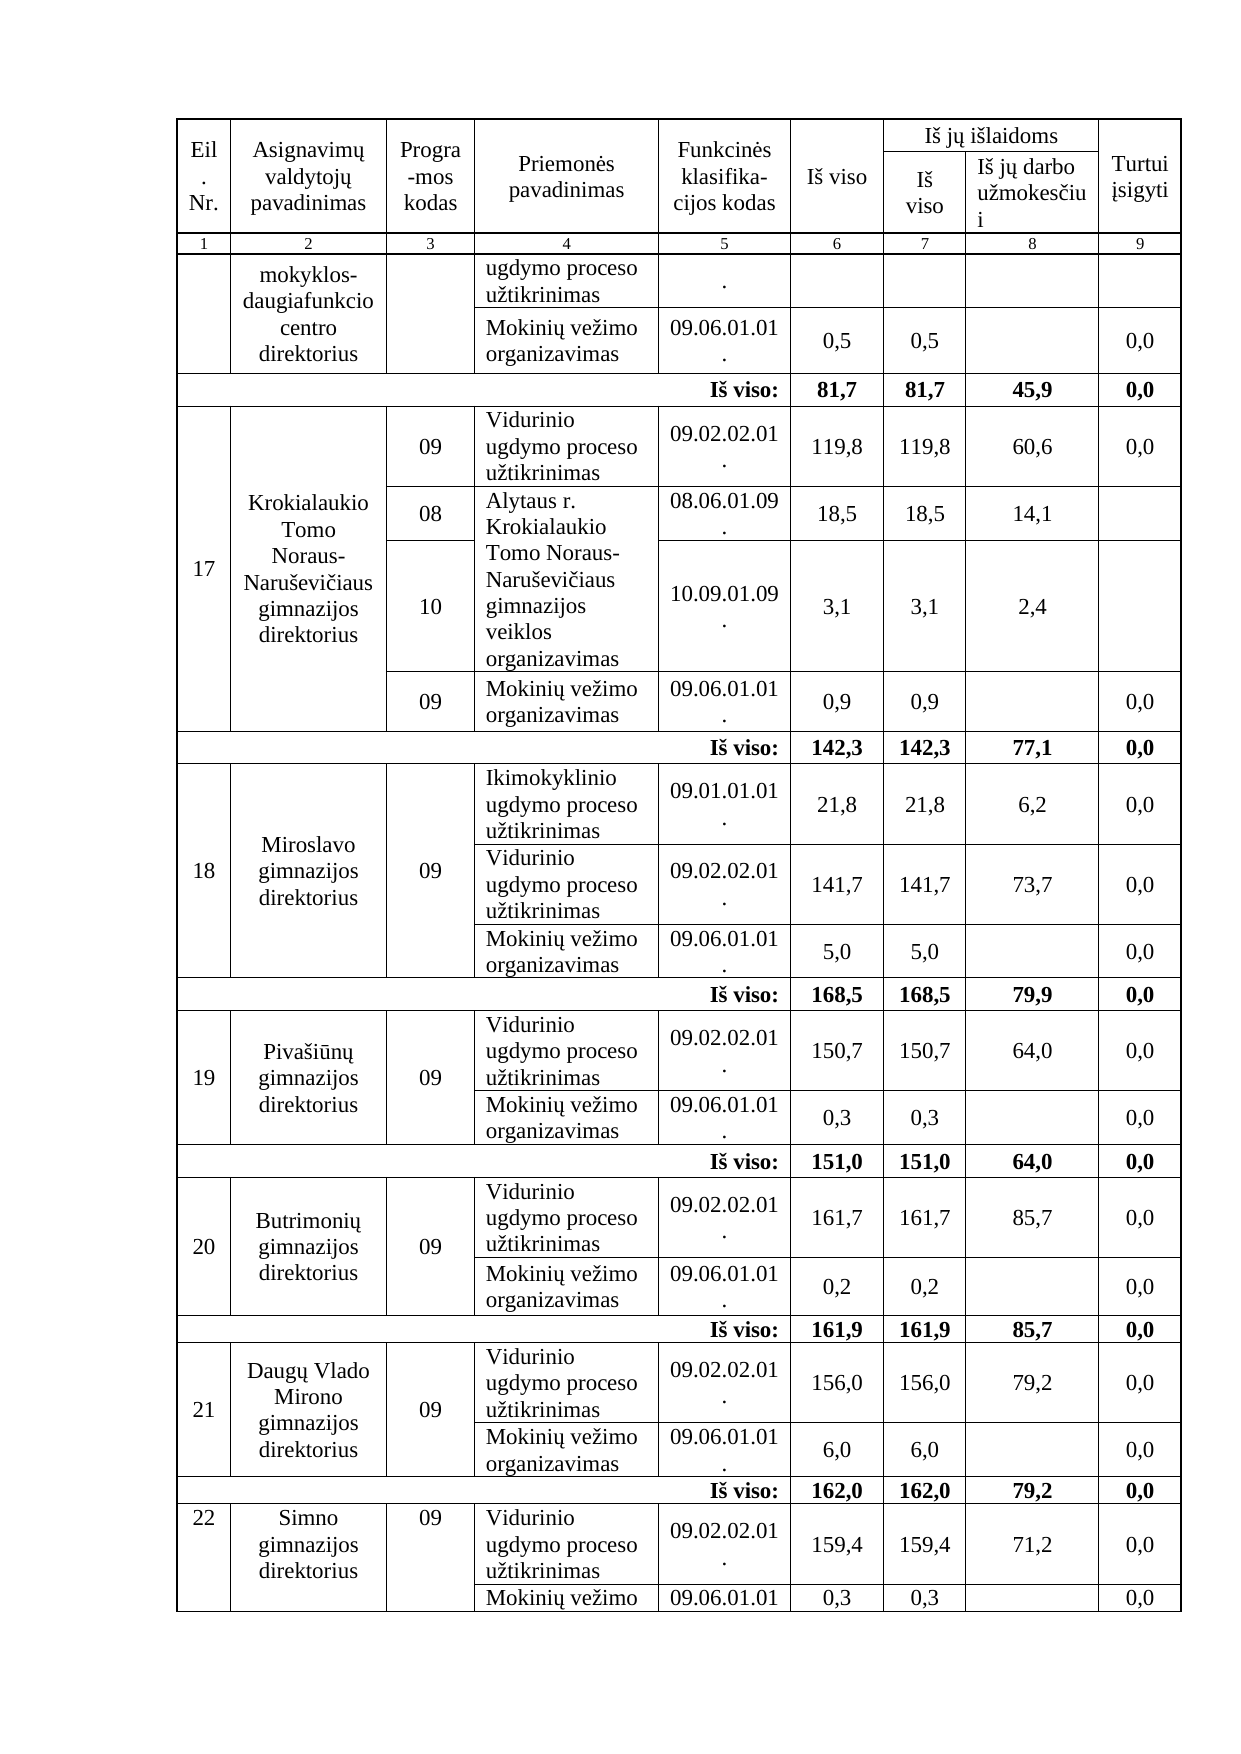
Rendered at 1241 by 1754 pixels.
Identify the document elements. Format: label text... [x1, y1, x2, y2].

table_cell Mokinių vežimo organizavimas [475, 308, 658, 373]
table_cell 6,0 [791, 1423, 883, 1476]
table_cell 09.02.02.01. [659, 1504, 790, 1583]
table_cell 09.06.01.01. [659, 1423, 790, 1476]
table_cell 09.06.01.01. [659, 1091, 790, 1144]
table_cell 168,5 [884, 978, 965, 1010]
table_cell 21,8 [791, 764, 883, 843]
table_cell 0,0 [1099, 978, 1180, 1010]
table_cell 09.02.02.01. [659, 1178, 790, 1257]
table_cell [966, 672, 1098, 731]
table_cell 0,2 [884, 1258, 965, 1315]
table_cell 09.02.02.01. [659, 845, 790, 923]
table_cell [966, 255, 1098, 307]
table_cell 0,0 [1099, 1423, 1180, 1476]
table_cell 09 [387, 672, 474, 731]
table_cell . [659, 255, 790, 307]
table_cell 1 [178, 234, 230, 253]
table_cell 0,0 [1099, 1316, 1180, 1342]
table_cell 0,0 [1099, 672, 1180, 731]
table_cell [966, 308, 1098, 373]
table_cell Ikimokyklinio ugdymo proceso užtikrinimas [475, 764, 658, 843]
table_cell 168,5 [791, 978, 883, 1010]
table_cell 0,0 [1099, 732, 1180, 763]
table_cell ugdymo proceso užtikrinimas [475, 255, 658, 307]
table_cell 20 [178, 1178, 230, 1315]
table_cell 85,7 [966, 1178, 1098, 1257]
table_cell 151,0 [884, 1145, 965, 1177]
table_cell 18,5 [791, 487, 883, 540]
table_cell [1099, 541, 1180, 671]
table_cell 0,9 [791, 672, 883, 731]
table_cell 6,2 [966, 764, 1098, 843]
table_cell [884, 255, 965, 307]
table_cell 0,0 [1099, 845, 1180, 923]
table_cell 159,4 [791, 1504, 883, 1583]
table_cell 3,1 [884, 541, 965, 671]
table_cell 0,0 [1099, 407, 1180, 486]
table_cell 45,9 [966, 374, 1098, 406]
table_cell [791, 255, 883, 307]
table_cell 08 [387, 487, 474, 540]
table_cell 09.06.01.01. [659, 925, 790, 977]
table_cell Iš viso: [178, 1316, 790, 1342]
table_header Priemonės pavadinimas [475, 120, 658, 232]
table_cell 09.01.01.01. [659, 764, 790, 843]
table_cell Mokinių vežimo organizavimas [475, 1091, 658, 1144]
table_cell 79,2 [966, 1477, 1098, 1503]
table_cell 18 [178, 764, 230, 977]
table_cell 8 [966, 234, 1098, 253]
table_cell [966, 1585, 1098, 1611]
table_cell Alytaus r. Krokialaukio Tomo Noraus-Naruševičiaus gimnazijos veiklos organizavimas [475, 487, 658, 671]
table_cell 09.06.01.01. [659, 672, 790, 731]
table_cell 09 [387, 1178, 474, 1315]
table_cell [1099, 255, 1180, 307]
table_cell [966, 925, 1098, 977]
table_cell 73,7 [966, 845, 1098, 923]
table_cell Mokinių vežimo organizavimas [475, 1258, 658, 1315]
table_cell 5,0 [884, 925, 965, 977]
table_cell 151,0 [791, 1145, 883, 1177]
table_cell Mokinių vežimo organizavimas [475, 925, 658, 977]
table_cell 119,8 [791, 407, 883, 486]
table_cell 2 [231, 234, 386, 253]
table_cell 162,0 [791, 1477, 883, 1503]
table_cell 0,0 [1099, 1343, 1180, 1422]
table_cell 9 [1099, 234, 1180, 253]
table_cell 0,0 [1099, 1477, 1180, 1503]
table_cell 161,7 [884, 1178, 965, 1257]
table_cell Daugų Vlado Mirono gimnazijos direktorius [231, 1343, 386, 1476]
table_cell Vidurinio ugdymo proceso užtikrinimas [475, 1011, 658, 1090]
table_cell 0,3 [791, 1091, 883, 1144]
table_cell 156,0 [791, 1343, 883, 1422]
table_cell 2,4 [966, 541, 1098, 671]
table_cell [1099, 487, 1180, 540]
table_cell 159,4 [884, 1504, 965, 1583]
table_cell Vidurinio ugdymo proceso užtikrinimas [475, 407, 658, 486]
table_cell 79,2 [966, 1343, 1098, 1422]
table_cell 79,9 [966, 978, 1098, 1010]
table_cell Krokialaukio Tomo Noraus-Naruševičiaus gimnazijos direktorius [231, 407, 386, 731]
table_cell 09.02.02.01. [659, 1011, 790, 1090]
table_cell Vidurinio ugdymo proceso užtikrinimas [475, 1343, 658, 1422]
table_cell 17 [178, 407, 230, 731]
table_cell 7 [884, 234, 965, 253]
table_cell 09 [387, 407, 474, 486]
table_cell 150,7 [791, 1011, 883, 1090]
table_cell 64,0 [966, 1145, 1098, 1177]
table_cell 19 [178, 1011, 230, 1144]
table_header Turtui įsigyti [1099, 120, 1180, 232]
table_cell 64,0 [966, 1011, 1098, 1090]
table_cell Iš viso: [178, 978, 790, 1010]
table_cell Vidurinio ugdymo proceso užtikrinimas [475, 845, 658, 923]
table_cell 142,3 [791, 732, 883, 763]
table_cell 71,2 [966, 1504, 1098, 1583]
table_cell Pivašiūnų gimnazijos direktorius [231, 1011, 386, 1144]
table_cell 0,5 [791, 308, 883, 373]
table_cell 0,2 [791, 1258, 883, 1315]
table_cell Iš viso: [178, 732, 790, 763]
table_cell Mokinių vežimo [475, 1585, 658, 1611]
table_cell 18,5 [884, 487, 965, 540]
table_cell 161,7 [791, 1178, 883, 1257]
table_header Progra-mos kodas [387, 120, 474, 232]
table_cell 6,0 [884, 1423, 965, 1476]
table_cell Mokinių vežimo organizavimas [475, 1423, 658, 1476]
table_cell 3,1 [791, 541, 883, 671]
table_cell 0,9 [884, 672, 965, 731]
table_cell 141,7 [791, 845, 883, 923]
table_cell 22 [178, 1504, 230, 1611]
table_cell 09.06.01.01. [659, 1258, 790, 1315]
table_cell Iš viso: [178, 374, 790, 406]
table_cell 09.02.02.01. [659, 407, 790, 486]
table_cell 0,0 [1099, 1011, 1180, 1090]
table_cell 0,0 [1099, 1504, 1180, 1583]
table_cell Vidurinio ugdymo proceso užtikrinimas [475, 1178, 658, 1257]
table_cell 14,1 [966, 487, 1098, 540]
table_cell 141,7 [884, 845, 965, 923]
table_cell 77,1 [966, 732, 1098, 763]
table_cell 08.06.01.09. [659, 487, 790, 540]
table_cell 161,9 [884, 1316, 965, 1342]
table_header Iš viso [791, 120, 883, 232]
table_cell 162,0 [884, 1477, 965, 1503]
table_cell Mokinių vežimo organizavimas [475, 672, 658, 731]
table_cell [966, 1091, 1098, 1144]
table_cell 81,7 [884, 374, 965, 406]
table_cell Iš viso [884, 152, 965, 232]
table_cell 0,0 [1099, 925, 1180, 977]
table_cell 09 [387, 764, 474, 977]
table_cell [387, 255, 474, 373]
table_cell Iš viso: [178, 1145, 790, 1177]
table_cell 0,0 [1099, 1258, 1180, 1315]
table_cell 60,6 [966, 407, 1098, 486]
table_cell Iš jų darbo užmokesčiui [966, 152, 1098, 232]
table_cell 81,7 [791, 374, 883, 406]
table_cell [178, 255, 230, 373]
table_cell Simno gimnazijos direktorius [231, 1504, 386, 1611]
table_cell 85,7 [966, 1316, 1098, 1342]
table_cell 150,7 [884, 1011, 965, 1090]
table_cell 0,3 [884, 1091, 965, 1144]
table_cell 4 [475, 234, 658, 253]
table_cell 119,8 [884, 407, 965, 486]
table_cell 0,0 [1099, 1178, 1180, 1257]
table_cell 156,0 [884, 1343, 965, 1422]
table_cell 3 [387, 234, 474, 253]
table_header Funkcinės klasifika-cijos kodas [659, 120, 790, 232]
table_header Eil. Nr. [178, 120, 230, 232]
table_cell 21,8 [884, 764, 965, 843]
table_cell Butrimonių gimnazijos direktorius [231, 1178, 386, 1315]
table_cell 0,0 [1099, 308, 1180, 373]
table_cell 09.02.02.01. [659, 1343, 790, 1422]
table_cell [966, 1258, 1098, 1315]
table_cell 142,3 [884, 732, 965, 763]
table_cell Vidurinio ugdymo proceso užtikrinimas [475, 1504, 658, 1583]
table_cell [966, 1423, 1098, 1476]
table_cell 21 [178, 1343, 230, 1476]
table_cell 0,5 [884, 308, 965, 373]
table_header Asignavimų valdytojų pavadinimas [231, 120, 386, 232]
table_cell 0,0 [1099, 764, 1180, 843]
table_cell Iš viso: [178, 1477, 790, 1503]
table_cell 5 [659, 234, 790, 253]
table_cell mokyklos-daugiafunkcio centro direktorius [231, 255, 386, 373]
table_cell 10.09.01.09. [659, 541, 790, 671]
table_cell 0,3 [791, 1585, 883, 1611]
table_cell 09 [387, 1504, 474, 1611]
table_cell 0,3 [884, 1585, 965, 1611]
table_cell 0,0 [1099, 1091, 1180, 1144]
table_cell 09.06.01.01 [659, 1585, 790, 1611]
table_cell 0,0 [1099, 374, 1180, 406]
table_cell 0,0 [1099, 1585, 1180, 1611]
table_cell 5,0 [791, 925, 883, 977]
table_cell Miroslavo gimnazijos direktorius [231, 764, 386, 977]
table_cell 10 [387, 541, 474, 671]
table_cell 09 [387, 1011, 474, 1144]
table_cell 0,0 [1099, 1145, 1180, 1177]
table_cell 09 [387, 1343, 474, 1476]
table_cell 161,9 [791, 1316, 883, 1342]
table_header Iš jų išlaidoms [884, 120, 1098, 151]
table_cell 09.06.01.01. [659, 308, 790, 373]
table_cell 6 [791, 234, 883, 253]
